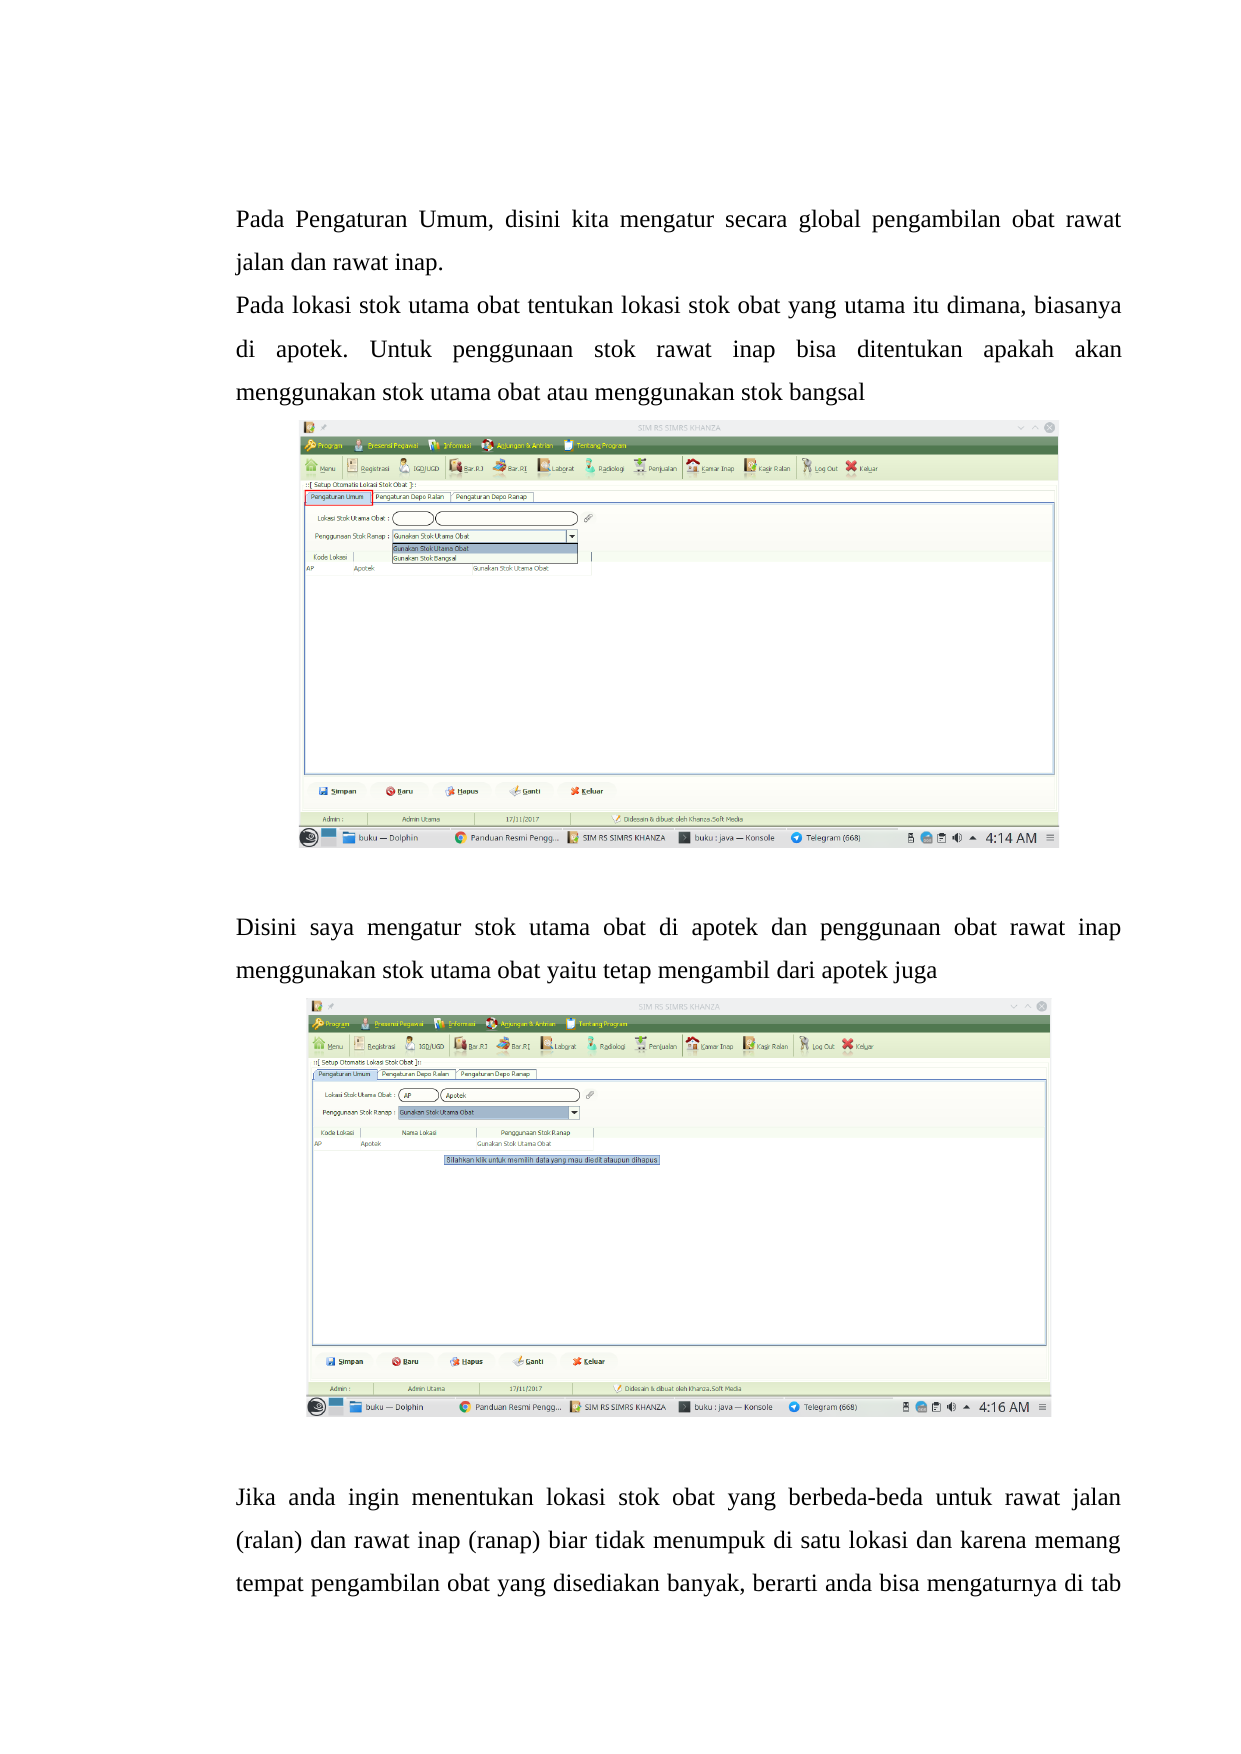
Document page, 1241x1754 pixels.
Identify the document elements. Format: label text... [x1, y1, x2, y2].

text Pada lokasi stok utama obat tentukan lokasi stok obat yang utama itu dimana, biasanya di apotek. Untuk penggunaan stok rawat inap bisa ditentukan apakah akan menggunakan stok utama obat atau menggunakan stok bangsal [236, 291, 1122, 406]
picture [306, 998, 1052, 1417]
picture [298, 420, 1060, 848]
text Jika anda ingin menentukan lokasi stok obat yang berbeda-beda untuk rawat jalan (ralan) dan rawat inap (ranap) biar tidak menumpuk di satu lokasi dan karena memang tempat pengambilan obat yang disediakan banyak, berarti anda bisa mengaturnya di tab [236, 1482, 1122, 1597]
text Pada Pengaturan Umum, disini kita mengatur secara global pengambilan obat rawat jalan dan rawat inap. [236, 204, 1122, 276]
text Disini saya mengatur stok utama obat di apotek dan penggunaan obat rawat inap menggunakan stok utama obat yaitu tetap mengambil dari apotek juga [236, 912, 1122, 984]
